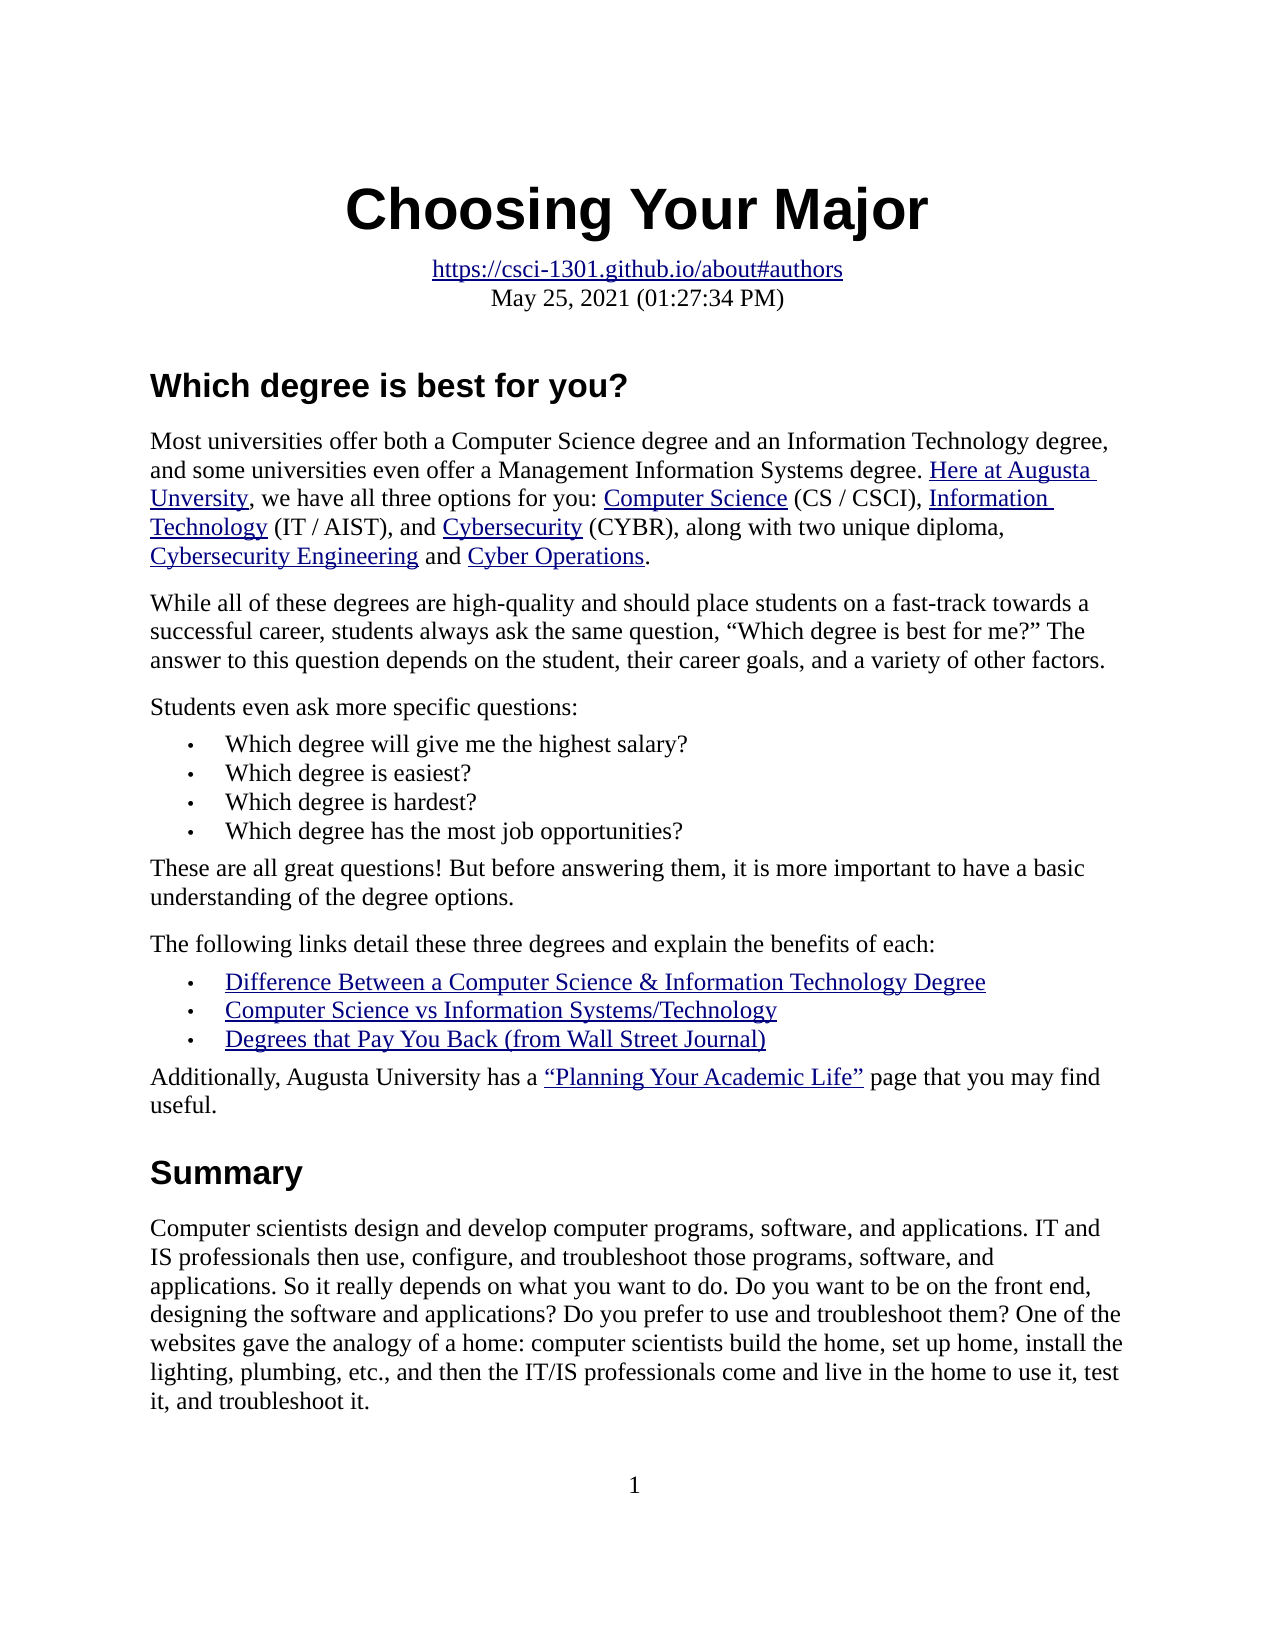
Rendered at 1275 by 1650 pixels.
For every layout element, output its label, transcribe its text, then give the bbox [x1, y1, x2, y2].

subtitle Summary [150, 1153, 1125, 1192]
text Additionally, Augusta University has a “Planning Your Academic Life” page that you may find useful. [150, 1062, 1125, 1119]
text https://csci-1301.github.io/about#authors [150, 254, 1125, 283]
text Most universities offer both a Computer Science degree and an Information Technology degree, and some universities even offer a Management Information Systems degree. Here at Augusta Unversity, we have all three options for you: Computer Science (CS / CSCI), Information Technology (IT / AIST), and Cybersecurity (CYBR), along with two unique diploma, Cybersecurity Engineering and Cyber Operations. [150, 426, 1125, 570]
list Which degree is hardest? [187, 787, 1125, 816]
list Which degree has the most job opportunities? [187, 816, 1125, 844]
list Which degree will give me the highest salary? [187, 729, 1125, 758]
text These are all great questions! But before answering them, it is more important to have a basic understanding of the degree options. [150, 853, 1125, 911]
text Computer scientists design and develop computer programs, software, and applications. IT and IS professionals then use, configure, and troubleshoot those programs, software, and applications. So it really depends on what you want to do. Do you want to be on the front end, designing the software and applications? Do you prefer to use and troubleshoot them? One of the websites gave the analogy of a home: computer scientists build the home, set up home, install the lighting, plumbing, etc., and then the IT/IS professionals come and live in the home to use it, test it, and troubleshoot it. [150, 1213, 1125, 1414]
text The following links detail these three degrees and explain the benefits of each: [150, 929, 1125, 958]
list Degrees that Pay You Back (from Wall Street Journal) [187, 1024, 1125, 1053]
list Difference Between a Computer Science & Information Technology Degree [187, 967, 1125, 995]
text May 25, 2021 (01:27:34 PM) [150, 283, 1125, 312]
title Choosing Your Major [150, 175, 1125, 242]
list Which degree is easiest? [187, 758, 1125, 787]
list Computer Science vs Information Systems/Technology [187, 995, 1125, 1024]
text Students even ask more specific questions: [150, 692, 1125, 721]
subtitle Which degree is best for you? [150, 366, 1125, 404]
text While all of these degrees are high-quality and should place students on a fast-track towards a successful career, students always ask the same question, “Which degree is best for me?” The answer to this question depends on the student, their career goals, and a variety of other factors. [150, 588, 1125, 674]
